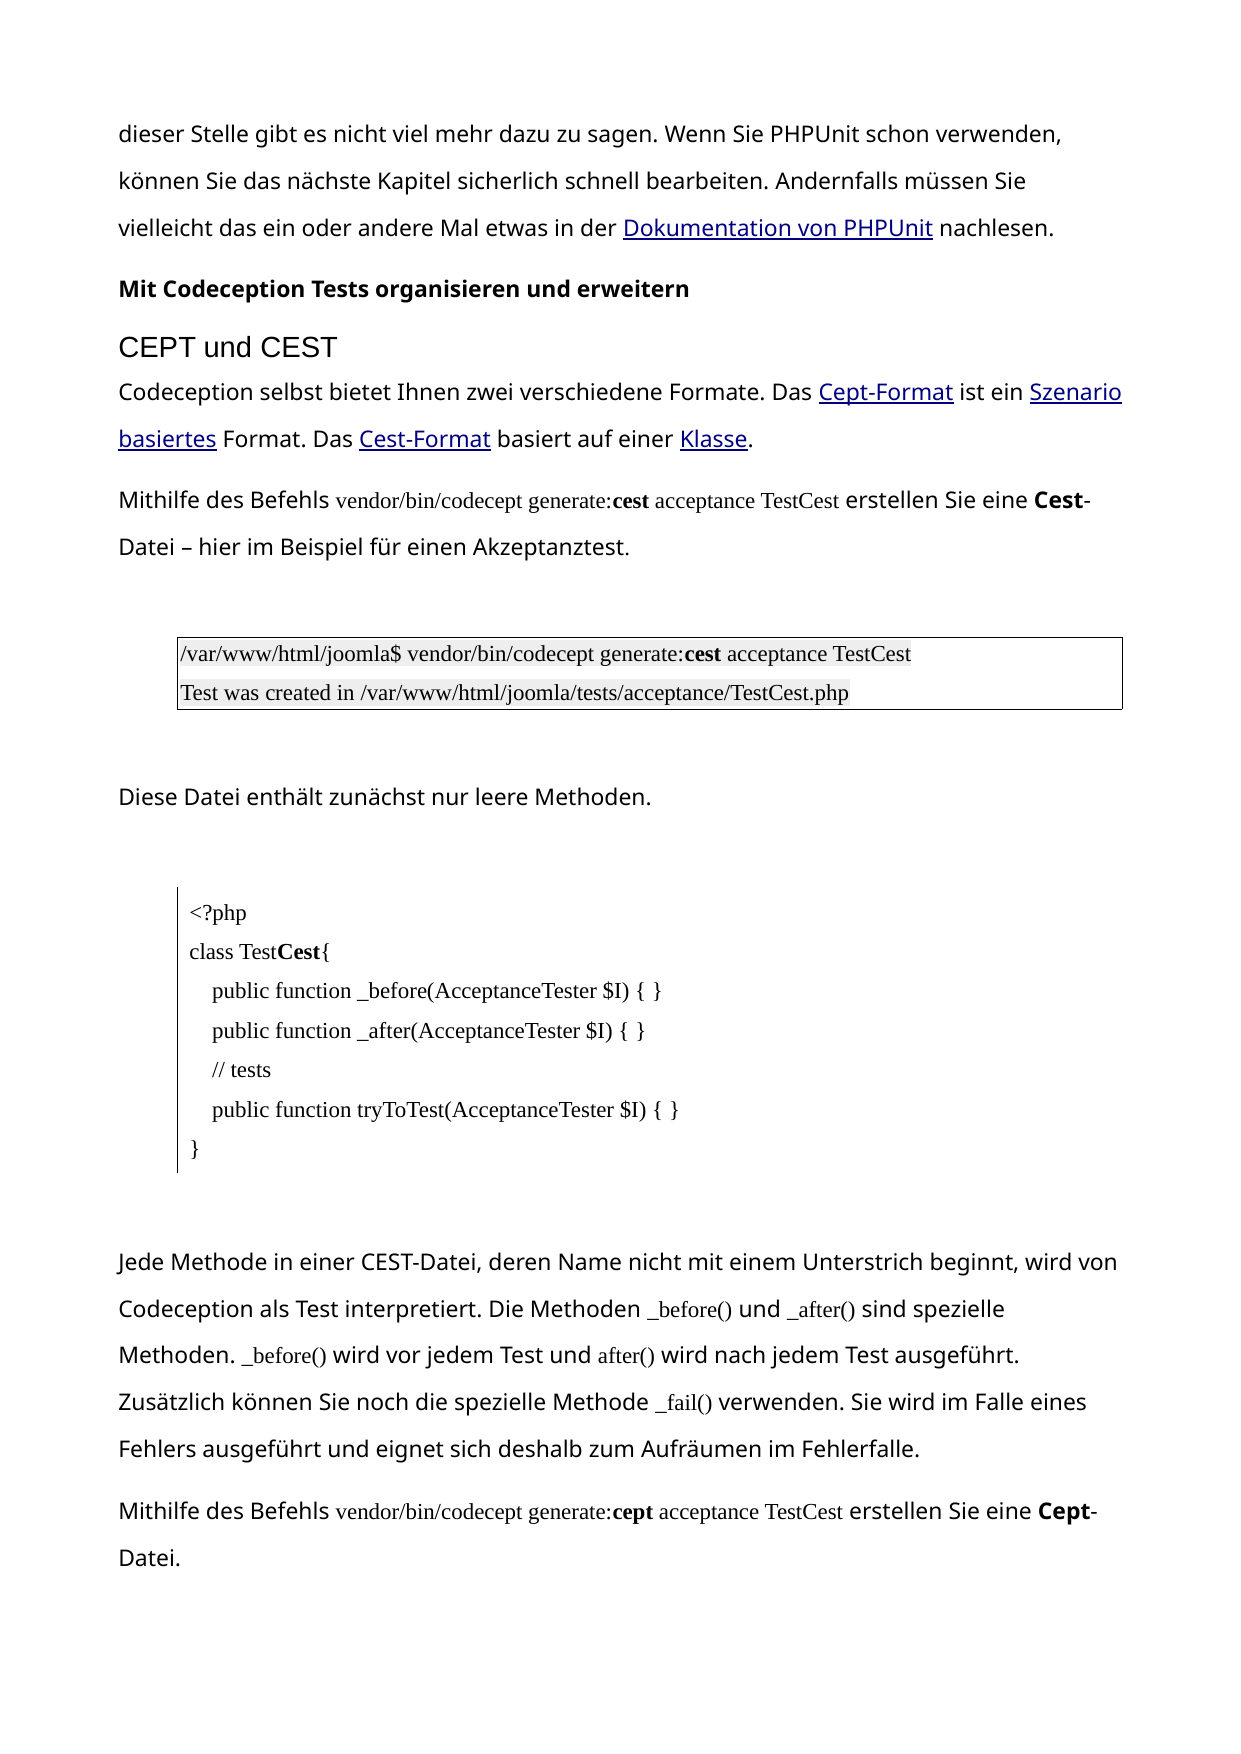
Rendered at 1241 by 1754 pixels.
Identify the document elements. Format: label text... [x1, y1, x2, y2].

text Jede Methode in einer CEST-Datei, deren Name nicht mit einem Unterstrich beginnt, wird von Codeception als Test interpretiert. Die Methoden _before() und _after() sind spezielle Methoden. _before() wird vor jedem Test und after() wird nach jedem Test ausgeführt. Zusätzlich können Sie noch die spezielle Methode _fail() verwenden. Sie wird im Falle eines Fehlers ausgeführt und eignet sich deshalb zum Aufräumen im Fehlerfalle. [118, 1246, 1122, 1464]
text Mithilfe des Befehls vendor/bin/codecept generate:cest acceptance TestCest erstellen Sie eine Cest-Datei – hier im Beispiel für einen Akzeptanztest. [118, 484, 1122, 562]
subtitle CEPT und CEST [118, 329, 1122, 363]
text Codeception selbst bietet Ihnen zwei verschiedene Formate. Das Cept-Format ist ein Szenario basiertes Format. Das Cest-Format basiert auf einer Klasse. [118, 376, 1122, 454]
subtitle Mit Codeception Tests organisieren und erweitern [118, 273, 1122, 304]
text /var/www/html/joomla$ vendor/bin/codecept generate:cest acceptance TestCest Test was created in /var/www/html/joomla/tests/acceptance/TestCest.php [178, 638, 1122, 709]
text Diese Datei enthält zunächst nur leere Methoden. [118, 781, 1122, 812]
text dieser Stelle gibt es nicht viel mehr dazu zu sagen. Wenn Sie PHPUnit schon verwenden, können Sie das nächste Kapitel sicherlich schnell bearbeiten. Andernfalls müssen Sie vielleicht das ein oder andere Mal etwas in der Dokumentation von PHPUnit nachlesen. [118, 118, 1122, 243]
text <?php class TestCest{ public function _before(AcceptanceTester $I) { } public function _after(AcceptanceTester $I) { } // tests public function tryToTest(AcceptanceTester $I) { } } [178, 887, 1122, 1173]
text Mithilfe des Befehls vendor/bin/codecept generate:cept acceptance TestCest erstellen Sie eine Cept-Datei. [118, 1495, 1122, 1573]
